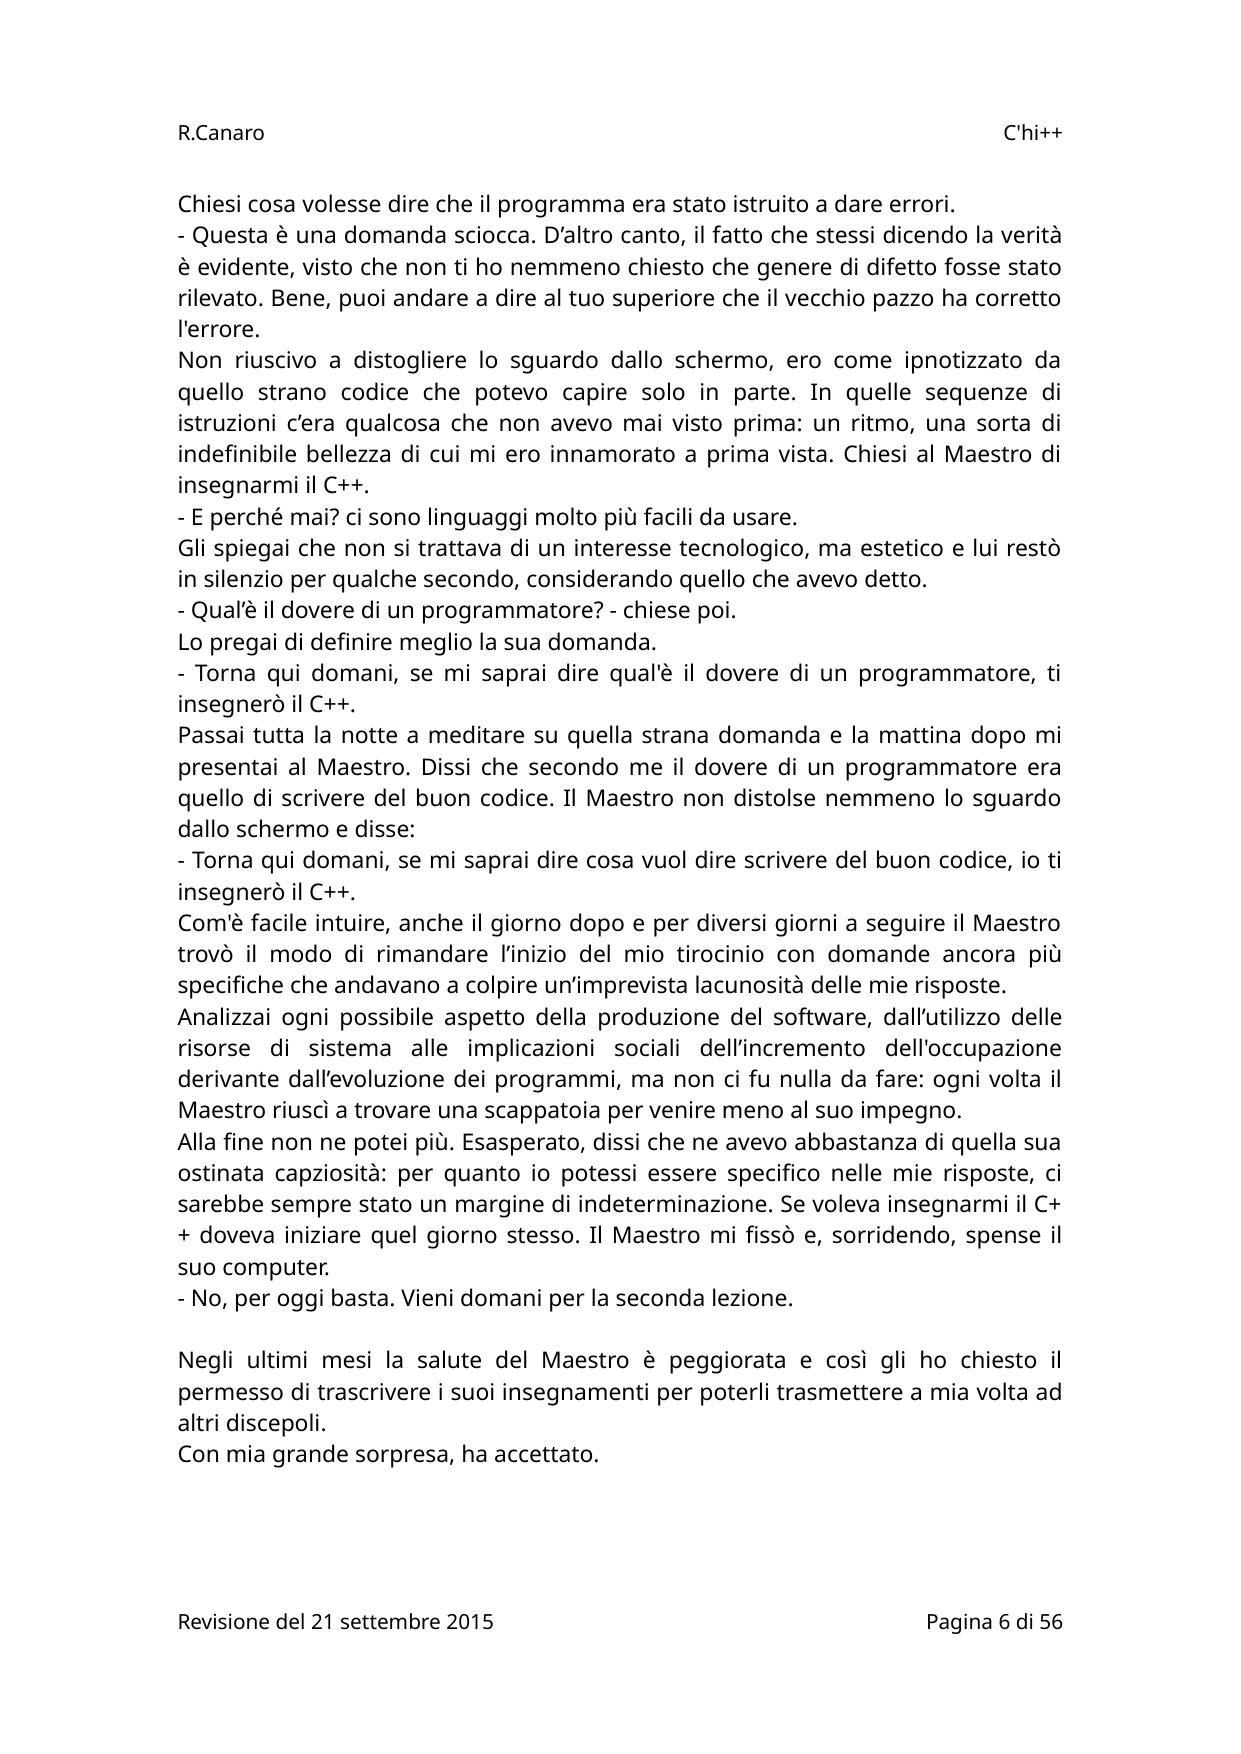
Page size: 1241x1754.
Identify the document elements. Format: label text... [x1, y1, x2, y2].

text - Questa è una domanda sciocca. D’altro canto, il fatto che stessi dicendo la verità è evidente, visto che non ti ho nemmeno chiesto che genere di difetto fosse stato rilevato. Bene, puoi andare a dire al tuo superiore che il vecchio pazzo ha corretto l'errore. [177, 219, 1063, 344]
text Gli spiegai che non si trattava di un interesse tecnologico, ma estetico e lui restò in silenzio per qualche secondo, considerando quello che avevo detto. [177, 532, 1063, 594]
text - Torna qui domani, se mi saprai dire qual'è il dovere di un programmatore, ti insegnerò il C++. [177, 657, 1063, 719]
text - Qual’è il dovere di un programmatore? - chiese poi. [177, 594, 1063, 625]
text Alla fine non ne potei più. Esasperato, dissi che ne avevo abbastanza di quella sua ostinata capziosità: per quanto io potessi essere specifico nelle mie risposte, ci sarebbe sempre stato un margine di indeterminazione. Se voleva insegnarmi il C++ doveva iniziare quel giorno stesso. Il Maestro mi fissò e, sorridendo, spense il suo computer. [177, 1125, 1063, 1282]
text Non riuscivo a distogliere lo sguardo dallo schermo, ero come ipnotizzato da quello strano codice che potevo capire solo in parte. In quelle sequenze di istruzioni c’era qualcosa che non avevo mai visto prima: un ritmo, una sorta di indefinibile bellezza di cui mi ero innamorato a prima vista. Chiesi al Maestro di insegnarmi il C++. [177, 344, 1063, 500]
text Negli ultimi mesi la salute del Maestro è peggiorata e così gli ho chiesto il permesso di trascrivere i suoi insegnamenti per poterli trasmettere a mia volta ad altri discepoli. [177, 1344, 1063, 1438]
text Com'è facile intuire, anche il giorno dopo e per diversi giorni a seguire il Maestro trovò il modo di rimandare l’inizio del mio tirocinio con domande ancora più specifiche che andavano a colpire un’imprevista lacunosità delle mie risposte. [177, 907, 1063, 1000]
text - E perché mai? ci sono linguaggi molto più facili da usare. [177, 500, 1063, 532]
text Con mia grande sorpresa, ha accettato. [177, 1438, 1063, 1469]
text - Torna qui domani, se mi saprai dire cosa vuol dire scrivere del buon codice, io ti insegnerò il C++. [177, 844, 1063, 907]
text - No, per oggi basta. Vieni domani per la seconda lezione. [177, 1282, 1063, 1313]
text Analizzai ogni possibile aspetto della produzione del software, dall’utilizzo delle risorse di sistema alle implicazioni sociali dell’incremento dell'occupazione derivante dall’evoluzione dei programmi, ma non ci fu nulla da fare: ogni volta il Maestro riuscì a trovare una scappatoia per venire meno al suo impegno. [177, 1000, 1063, 1125]
text Lo pregai di definire meglio la sua domanda. [177, 625, 1063, 657]
text Chiesi cosa volesse dire che il programma era stato istruito a dare errori. [177, 188, 1063, 219]
text Passai tutta la notte a meditare su quella strana domanda e la mattina dopo mi presentai al Maestro. Dissi che secondo me il dovere di un programmatore era quello di scrivere del buon codice. Il Maestro non distolse nemmeno lo sguardo dallo schermo e disse: [177, 719, 1063, 844]
